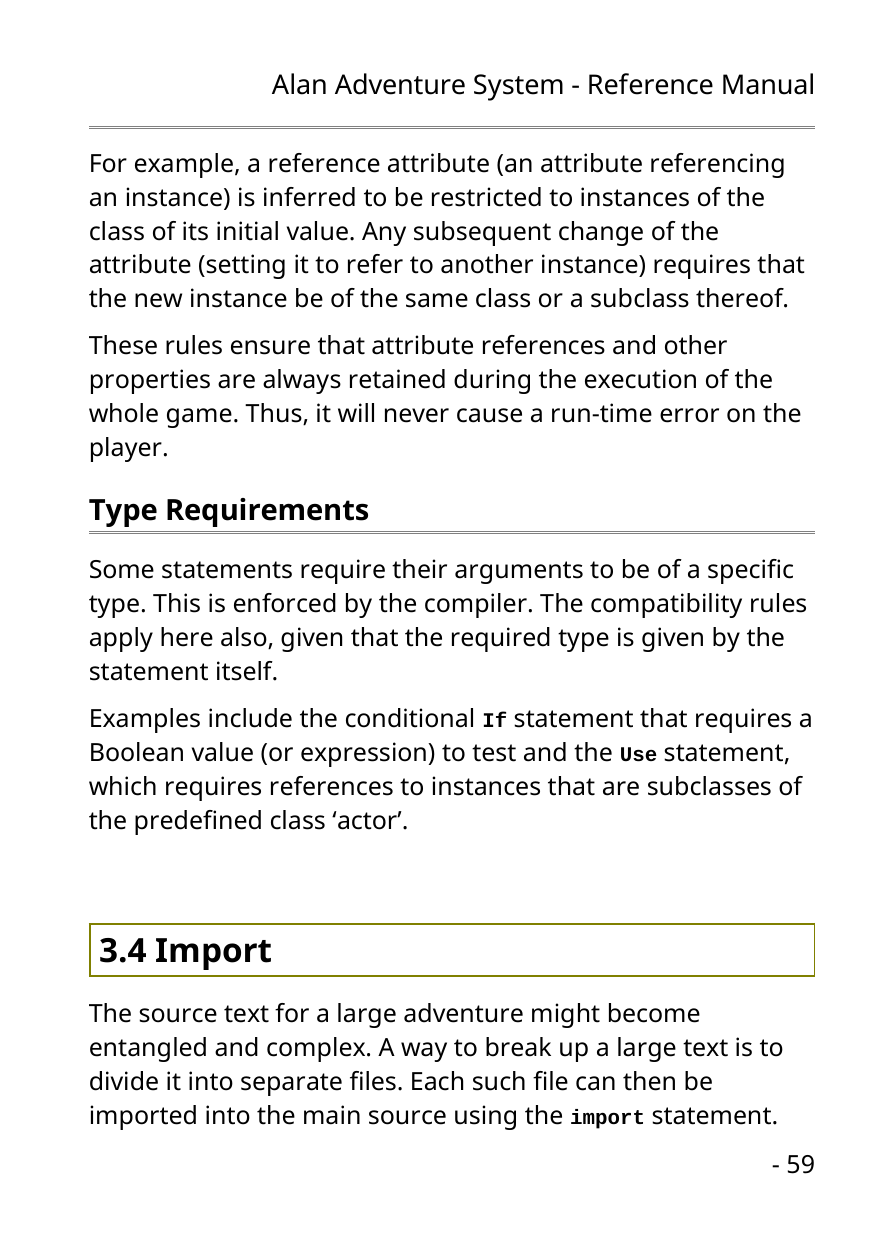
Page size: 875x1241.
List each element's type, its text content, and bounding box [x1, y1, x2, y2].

text These rules ensure that attribute references and other properties are always retained during the execution of the whole game. Thus, it will never cause a run-time error on the player. [88, 328, 815, 464]
subtitle Type Requirements [88, 489, 815, 533]
text The source text for a large adventure might become entangled and complex. A way to break up a large text is to divide it into separate files. Each such file can then be imported into the main source using the import statement. [88, 996, 815, 1132]
subtitle Import [91, 925, 814, 975]
text Some statements require their arguments to be of a specific type. This is enforced by the compiler. The compatibility rules apply here also, given that the required type is given by the statement itself. [88, 552, 815, 688]
text Examples include the conditional If statement that requires a Boolean value (or expression) to test and the Use statement, which requires references to instances that are subclasses of the predefined class ‘actor’. [88, 701, 815, 837]
text For example, a reference attribute (an attribute referencing an instance) is inferred to be restricted to instances of the class of its initial value. Any subsequent change of the attribute (setting it to refer to another instance) requires that the new instance be of the same class or a subclass thereof. [88, 146, 815, 315]
